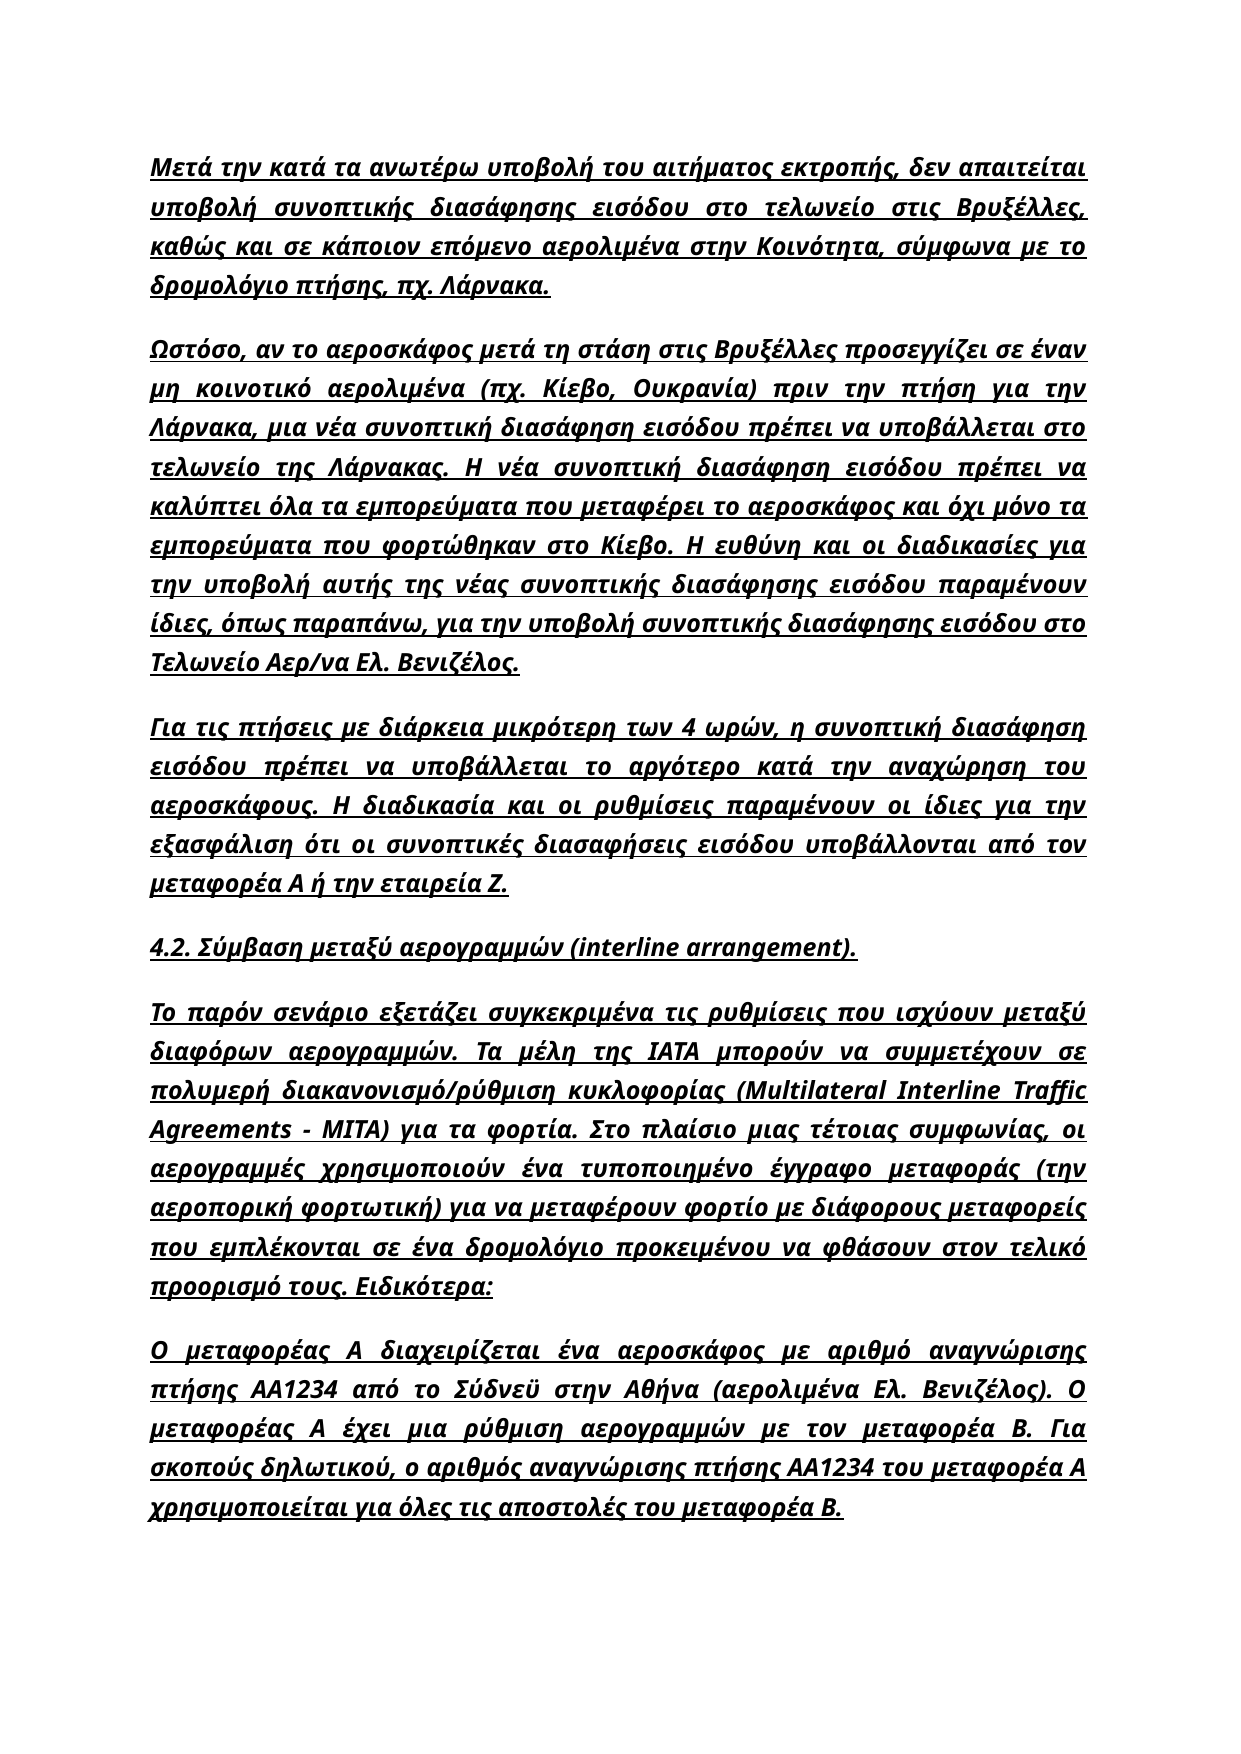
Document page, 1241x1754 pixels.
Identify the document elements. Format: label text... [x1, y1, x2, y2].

text Μετά την κατά τα ανωτέρω υποβολή του αιτήματος εκτροπής, δεν απαιτείται υποβολή συνοπτικής διασάφησης εισόδου στο τελωνείο στις Βρυξέλλες, καθώς και σε κάποιον επόμενο αερολιμένα στην Κοινότητα, σύμφωνα με το δρομολόγιο πτήσης, πχ. Λάρνακα. [150, 150, 1090, 302]
text Ο μεταφορέας Α διαχειρίζεται ένα αεροσκάφος με αριθμό αναγνώρισης πτήσης ΑΑ1234 από το Σύδνεϋ στην Αθήνα (αερολιμένα Ελ. Βενιζέλος). Ο μεταφορέας Α έχει μια ρύθμιση αερογραμμών με τον μεταφορέα Β. Για σκοπούς δηλωτικού, ο αριθμός αναγνώρισης πτήσης ΑΑ1234 του μεταφορέα Α χρησιμοποιείται για όλες τις αποστολές του μεταφορέα Β. [150, 1332, 1090, 1523]
text Το παρόν σενάριο εξετάζει συγκεκριμένα τις ρυθμίσεις που ισχύουν μεταξύ διαφόρων αερογραμμών. Τα μέλη της ΙΑΤΑ μπορούν να συμμετέχουν σε πολυμερή διακανονισμό/ρύθμιση κυκλοφορίας (Multilateral Interline Traffic Agreements - MITA) για τα φορτία. Στο πλαίσιο μιας τέτοιας συμφωνίας, οι αερογραμμές χρησιμοποιούν ένα τυποποιημένο έγγραφο μεταφοράς (την αεροπορική φορτωτική) για να μεταφέρουν φορτίο με διάφορους μεταφορείς που εμπλέκονται σε ένα δρομολόγιο προκειμένου να φθάσουν στον τελικό προορισμό τους. Ειδικότερα: [150, 994, 1090, 1302]
text 4.2. Σύμβαση μεταξύ αερογραμμών (interline arrangement). [150, 930, 1090, 964]
text Ωστόσο, αν το αεροσκάφος μετά τη στάση στις Βρυξέλλες προσεγγίζει σε έναν μη κοινοτικό αερολιμένα (πχ. Κίεβο, Ουκρανία) πριν την πτήση για την Λάρνακα, μια νέα συνοπτική διασάφηση εισόδου πρέπει να υποβάλλεται στο τελωνείο της Λάρνακας. Η νέα συνοπτική διασάφηση εισόδου πρέπει να καλύπτει όλα τα εμπορεύματα που μεταφέρει το αεροσκάφος και όχι μόνο τα εμπορεύματα που φορτώθηκαν στο Κίεβο. Η ευθύνη και οι διαδικασίες για την υποβολή αυτής της νέας συνοπτικής διασάφησης εισόδου παραμένουν ίδιες, όπως παραπάνω, για την υποβολή συνοπτικής διασάφησης εισόδου στο Τελωνείο Αερ/να Ελ. Βενιζέλος. [150, 332, 1090, 679]
text Για τις πτήσεις με διάρκεια μικρότερη των 4 ωρών, η συνοπτική διασάφηση εισόδου πρέπει να υποβάλλεται το αργότερο κατά την αναχώρηση του αεροσκάφους. Η διαδικασία και οι ρυθμίσεις παραμένουν οι ίδιες για την εξασφάλιση ότι οι συνοπτικές διασαφήσεις εισόδου υποβάλλονται από τον μεταφορέα Α ή την εταιρεία Ζ. [150, 709, 1090, 900]
